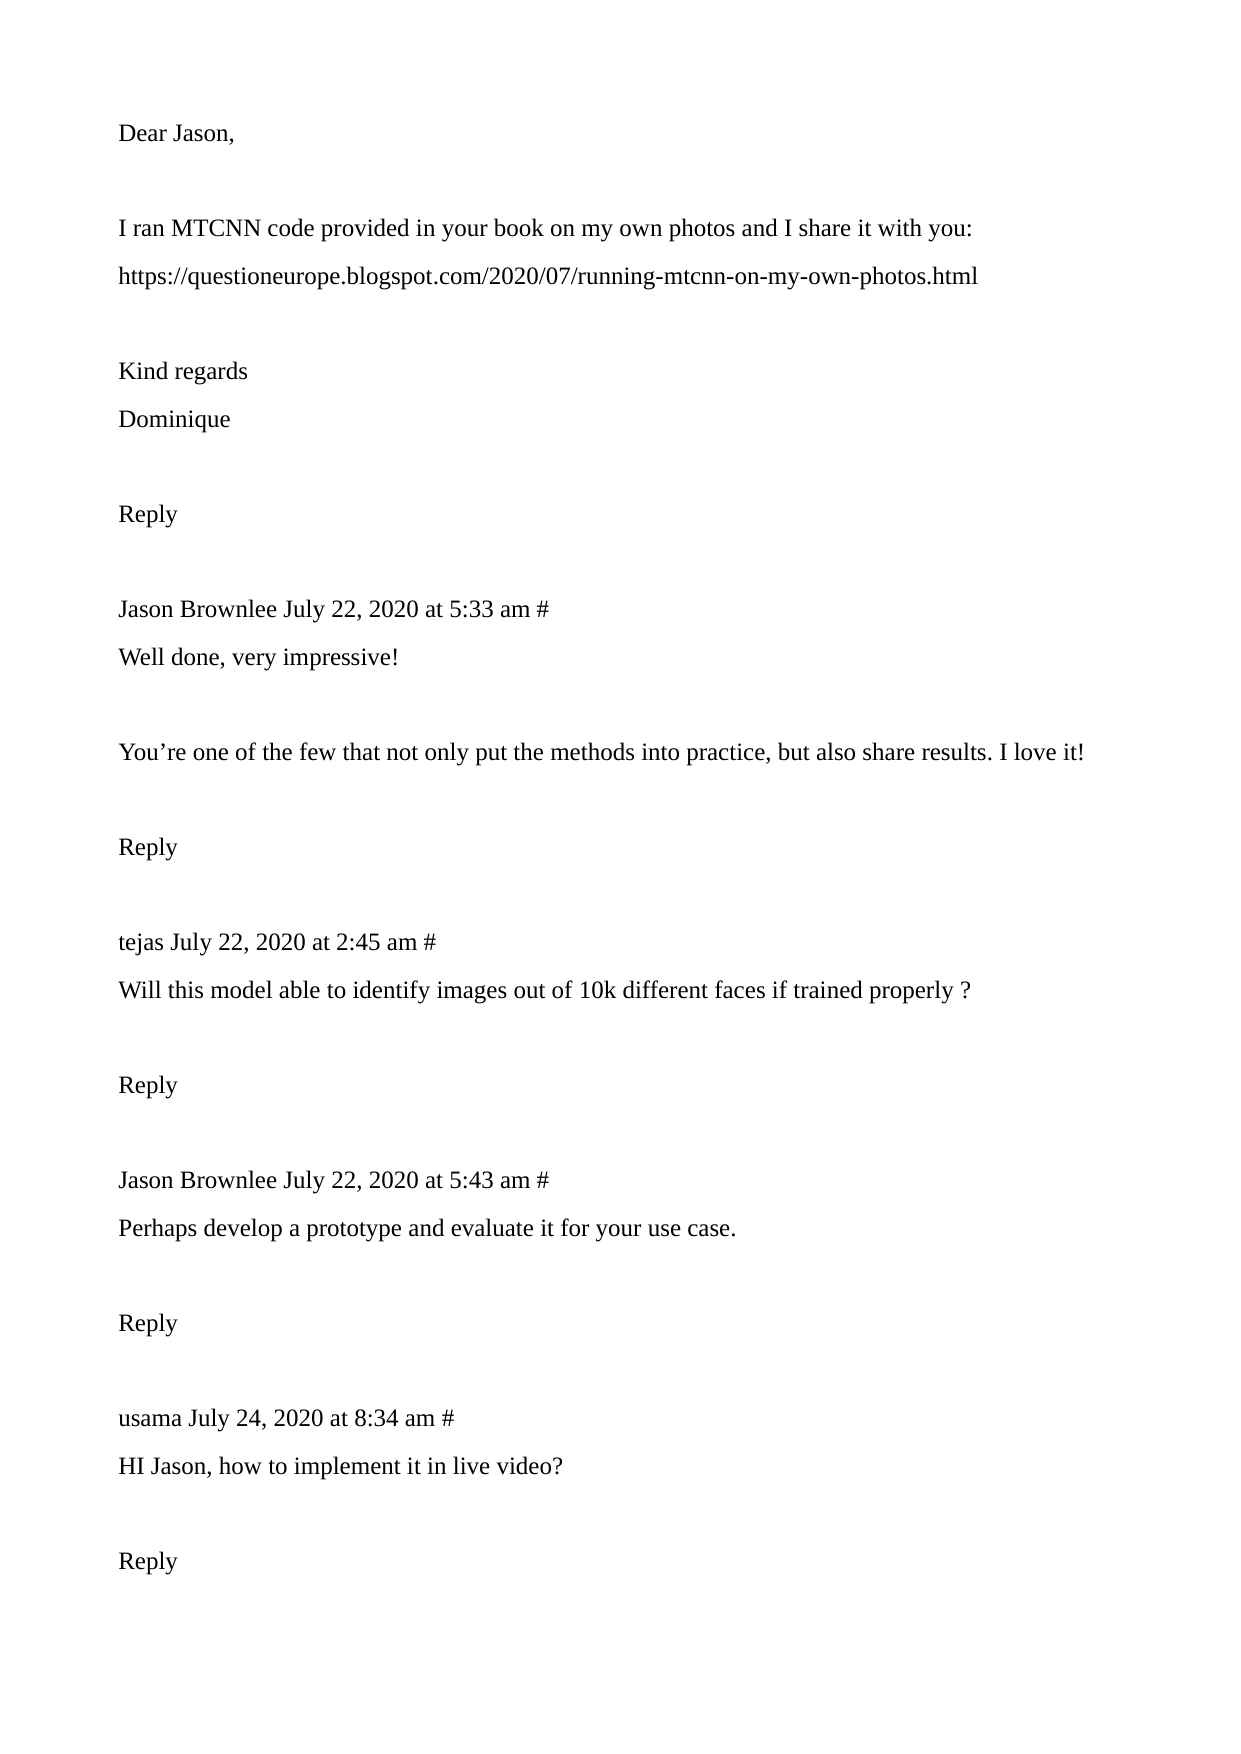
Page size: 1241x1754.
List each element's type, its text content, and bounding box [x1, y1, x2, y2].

text Reply [118, 1546, 1122, 1575]
text usama July 24, 2020 at 8:34 am # [118, 1403, 1122, 1432]
text Well done, very impressive! [118, 642, 1122, 671]
text Reply [118, 832, 1122, 861]
text https://questioneurope.blogspot.com/2020/07/running-mtcnn-on-my-own-photos.html [118, 261, 1122, 290]
text Will this model able to identify images out of 10k different faces if trained properly ? [118, 975, 1122, 1004]
text Dear Jason, [118, 118, 1122, 147]
text You’re one of the few that not only put the methods into practice, but also share results. I love it! [118, 737, 1122, 766]
text Jason Brownlee July 22, 2020 at 5:33 am # [118, 594, 1122, 623]
text Reply [118, 1070, 1122, 1099]
text Dominique [118, 404, 1122, 432]
text Kind regards [118, 356, 1122, 385]
text Reply [118, 1308, 1122, 1337]
text Jason Brownlee July 22, 2020 at 5:43 am # [118, 1165, 1122, 1194]
text I ran MTCNN code provided in your book on my own photos and I share it with you: [118, 213, 1122, 242]
text HI Jason, how to implement it in live video? [118, 1451, 1122, 1480]
text tejas July 22, 2020 at 2:45 am # [118, 927, 1122, 956]
text Reply [118, 499, 1122, 528]
text Perhaps develop a prototype and evaluate it for your use case. [118, 1213, 1122, 1242]
